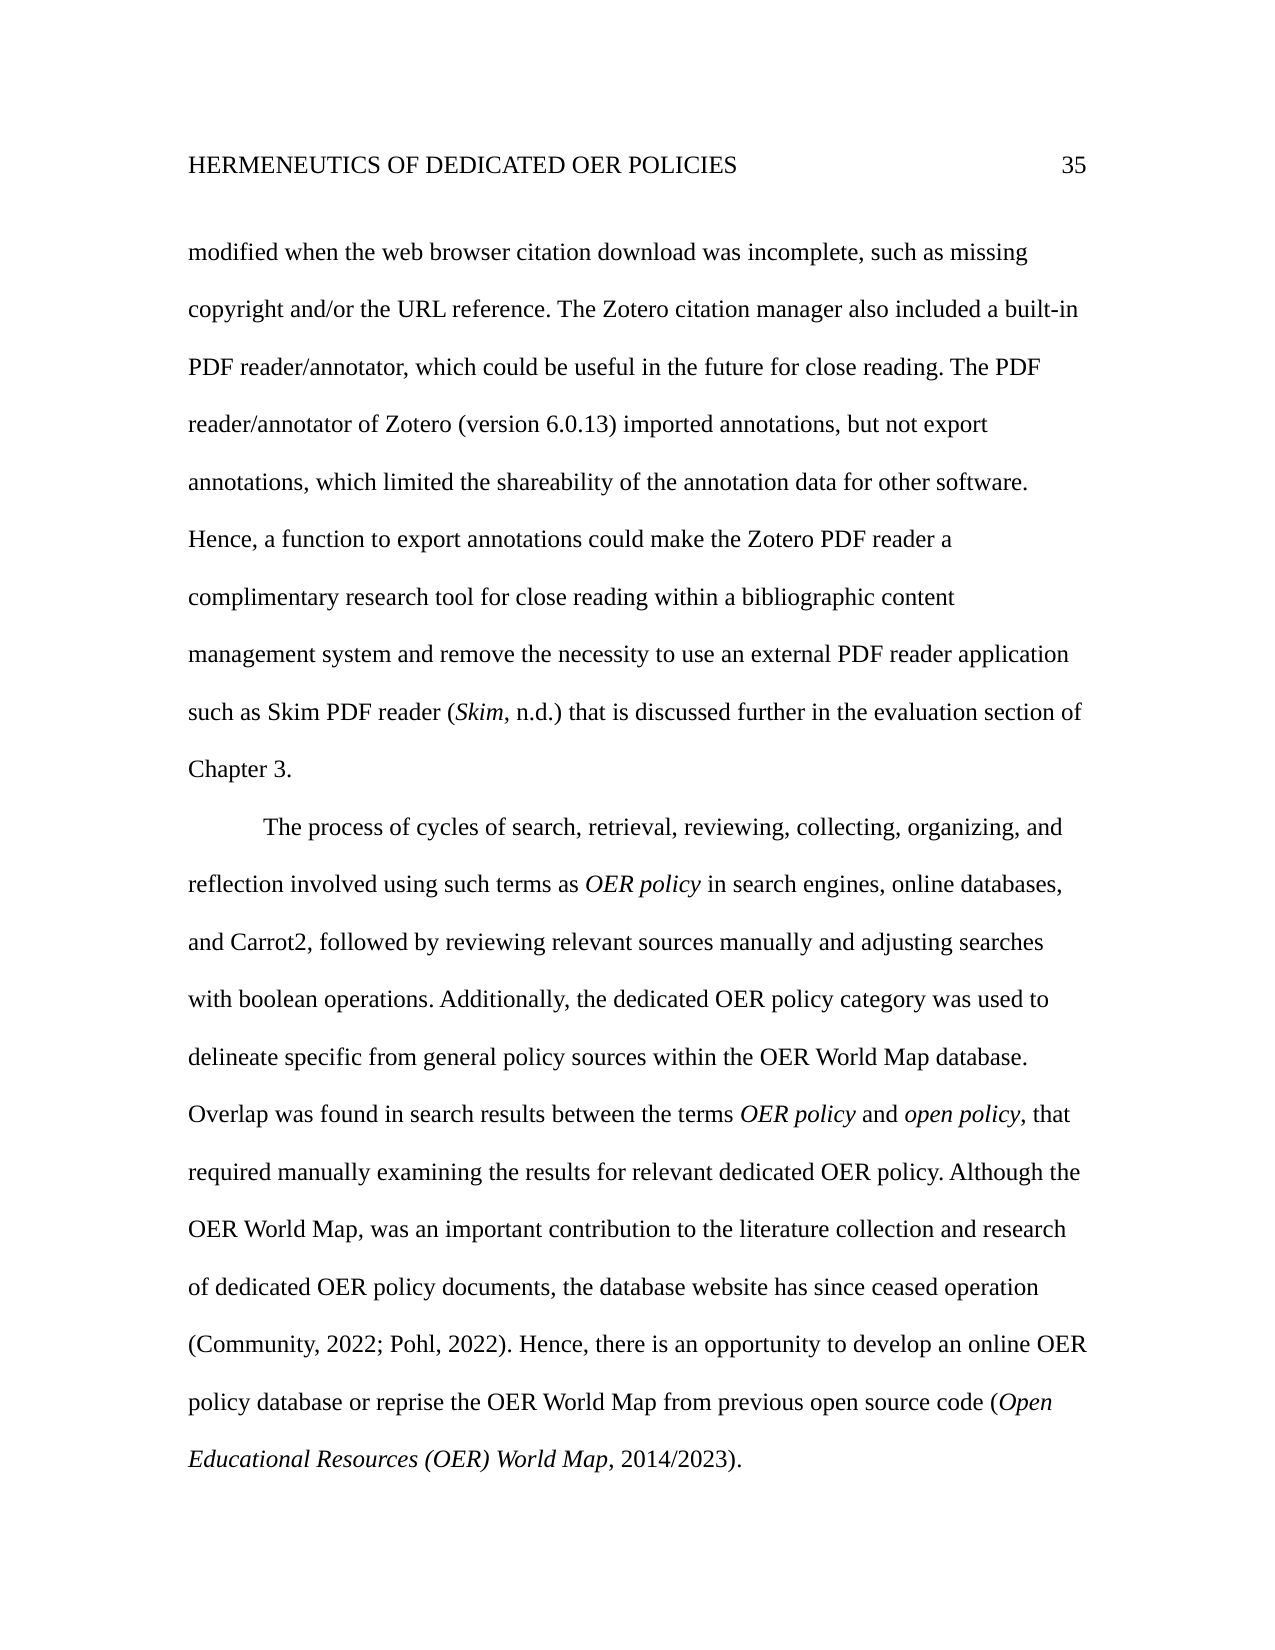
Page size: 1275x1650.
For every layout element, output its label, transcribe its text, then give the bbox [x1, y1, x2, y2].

text modified when the web browser citation download was incomplete, such as missing copyright and/or the URL reference. The Zotero citation manager also included a built-in PDF reader/annotator, which could be useful in the future for close reading. The PDF reader/annotator of Zotero (version 6.0.13) imported annotations, but not export annotations, which limited the shareability of the annotation data for other software. Hence, a function to export annotations could make the Zotero PDF reader a complimentary research tool for close reading within a bibliographic content management system and remove the necessity to use an external PDF reader application such as Skim PDF reader (Skim, n.d.) that is discussed further in the evaluation section of Chapter 3. [188, 237, 1087, 783]
text The process of cycles of search, retrieval, reviewing, collecting, organizing, and reflection involved using such terms as OER policy in search engines, online databases, and Carrot2, followed by reviewing relevant sources manually and adjusting searches with boolean operations. Additionally, the dedicated OER policy category was used to delineate specific from general policy sources within the OER World Map database. Overlap was found in search results between the terms OER policy and open policy, that required manually examining the results for relevant dedicated OER policy. Although the OER World Map, was an important contribution to the literature collection and research of dedicated OER policy documents, the database website has since ceased operation (Community, 2022; Pohl, 2022). Hence, there is an opportunity to develop an online OER policy database or reprise the OER World Map from previous open source code (Open Educational Resources (OER) World Map, 2014/2023). [188, 812, 1087, 1473]
